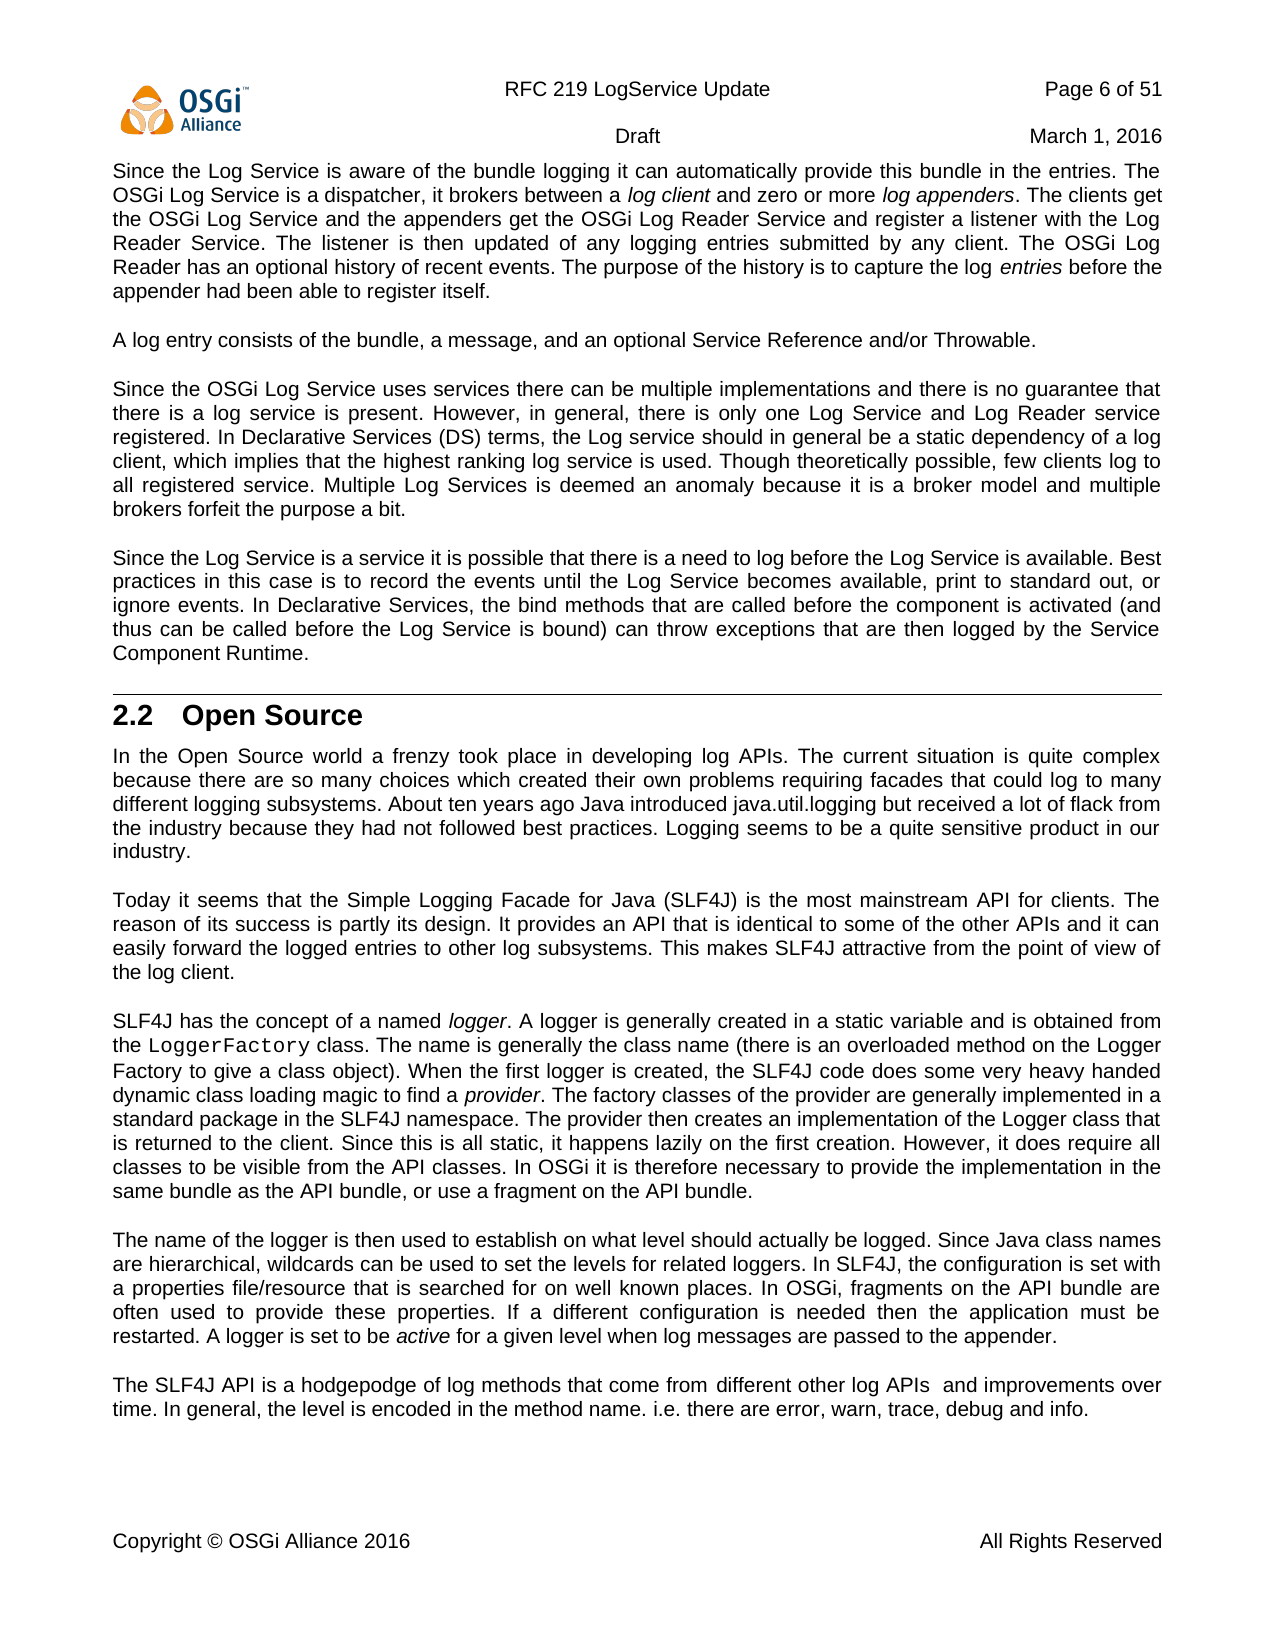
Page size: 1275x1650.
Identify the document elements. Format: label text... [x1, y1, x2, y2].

text The name of the logger is then used to establish on what level should actually be logged. Since Java class names are hierarchical, wildcards can be used to set the levels for related loggers. In SLF4J, the configuration is set with a properties file/resource that is searched for on well known places. In OSGi, fragments on the API bundle are often used to provide these properties. If a different configuration is needed then the application must be restarted. A logger is set to be active for a given level when log messages are passed to the appender. [112, 1228, 1162, 1347]
text A log entry consists of the bundle, a message, and an optional Service Reference and/or Throwable. [112, 328, 1162, 352]
text Today it seems that the Simple Logging Facade for Java (SLF4J) is the most mainstream API for clients. The reason of its success is partly its design. It provides an API that is identical to some of the other APIs and it can easily forward the logged entries to other log subsystems. This makes SLF4J attractive from the point of view of the log client. [112, 888, 1162, 984]
text SLF4J has the concept of a named logger. A logger is generally created in a static variable and is obtained from the LoggerFactory class. The name is generally the class name (there is an overloaded method on the Logger Factory to give a class object). When the first logger is created, the SLF4J code does some very heavy handed dynamic class loading magic to find a provider. The factory classes of the provider are generally implemented in a standard package in the SLF4J namespace. The provider then creates an implementation of the Logger class that is returned to the client. Since this is all static, it happens lazily on the first creation. However, it does require all classes to be visible from the API classes. In OSGi it is therefore necessary to provide the implementation in the same bundle as the API bundle, or use a fragment on the API bundle. [112, 1009, 1162, 1203]
text Since the Log Service is a service it is possible that there is a need to log before the Log Service is available. Best practices in this case is to record the events until the Log Service becomes available, print to standard out, or ignore events. In Declarative Services, the bind methods that are called before the component is activated (and thus can be called before the Log Service is bound) can throw exceptions that are then logged by the Service Component Runtime. [112, 545, 1162, 665]
picture [113, 78, 257, 142]
text Since the Log Service is aware of the bundle logging it can automatically provide this bundle in the entries. The OSGi Log Service is a dispatcher, it brokers between a log client and zero or more log appenders. The clients get the OSGi Log Service and the appenders get the OSGi Log Reader Service and register a listener with the Log Reader Service. The listener is then updated of any logging entries submitted by any client. The OSGi Log Reader has an optional history of recent events. The purpose of the history is to capture the log entries before the appender had been able to register itself. [112, 159, 1162, 303]
subtitle Open Source [112, 695, 1162, 731]
text The SLF4J API is a hodgepodge of log methods that come from different other log APIs and improvements over time. In general, the level is encoded in the method name. i.e. there are error, warn, trace, debug and info. [112, 1372, 1162, 1420]
text Since the OSGi Log Service uses services there can be multiple implementations and there is no guarantee that there is a log service is present. However, in general, there is only one Log Service and Log Reader service registered. In Declarative Services (DS) terms, the Log service should in general be a static dependency of a log client, which implies that the highest ranking log service is used. Though theoretically possible, few clients log to all registered service. Multiple Log Services is deemed an anomaly because it is a broker model and multiple brokers forfeit the purpose a bit. [112, 377, 1162, 520]
text In the Open Source world a frenzy took place in developing log APIs. The current situation is quite complex because there are so many choices which created their own problems requiring facades that could log to many different logging subsystems. About ten years ago Java introduced java.util.logging but received a lot of flack from the industry because they had not followed best practices. Logging seems to be a quite sensitive product in our industry. [112, 743, 1162, 863]
